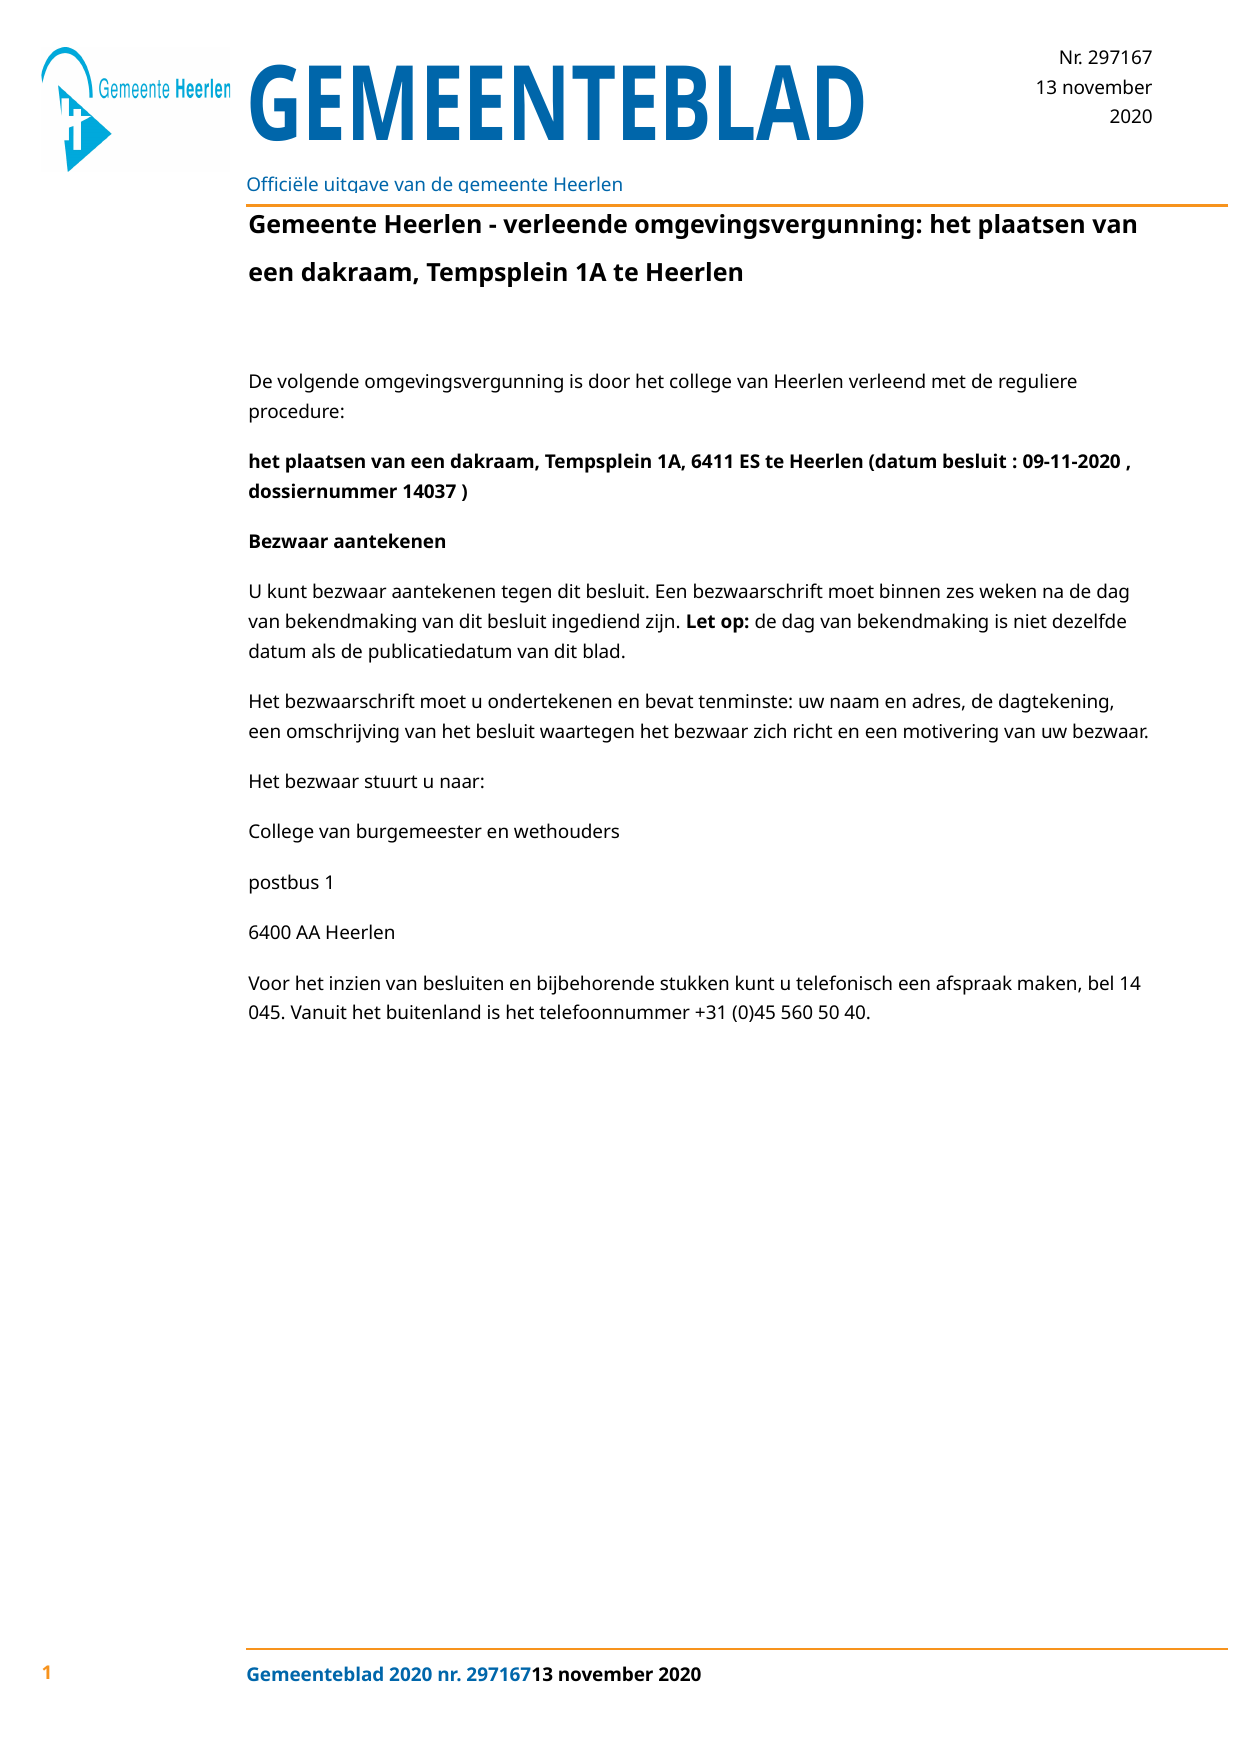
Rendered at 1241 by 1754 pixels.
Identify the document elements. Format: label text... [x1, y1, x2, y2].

text het plaatsen van een dakraam, Tempsplein 1A, 6411 ES te Heerlen (datum besluit : 09-11-2020 , dossiernummer 14037 ) [248, 448, 1152, 504]
text Bezwaar aantekenen [248, 528, 1152, 554]
text Het bezwaarschrift moet u ondertekenen en bevat tenminste: uw naam en adres, de dagtekening, een omschrijving van het besluit waartegen het bezwaar zich richt en een motivering van uw bezwaar. [248, 688, 1152, 744]
picture [41, 47, 59, 70]
text U kunt bezwaar aantekenen tegen dit besluit. Een bezwaarschrift moet binnen zes weken na de dag van bekendmaking van dit besluit ingediend zijn. Let op: de dag van bekendmaking is niet dezelfde datum als de publicatiedatum van dit blad. [248, 579, 1152, 664]
text College van burgemeester en wethouders [248, 819, 1152, 844]
text postbus 1 [248, 869, 1152, 895]
text Gemeente Heerlen - verleende omgevingsvergunning: het plaatsen van een dakraam, Tempsplein 1A te Heerlen [248, 207, 1152, 288]
text Het bezwaar stuurt u naar: [248, 768, 1152, 794]
text Voor het inzien van besluiten en bijbehorende stukken kunt u telefonisch een afspraak maken, bel 14 045. Vanuit het buitenland is het telefoonnummer +31 (0)45 560 50 40. [248, 970, 1152, 1025]
text De volgende omgevingsvergunning is door het college van Heerlen verleend met de reguliere procedure: [248, 368, 1152, 424]
picture [41, 47, 231, 172]
text 6400 AA Heerlen [248, 919, 1152, 945]
